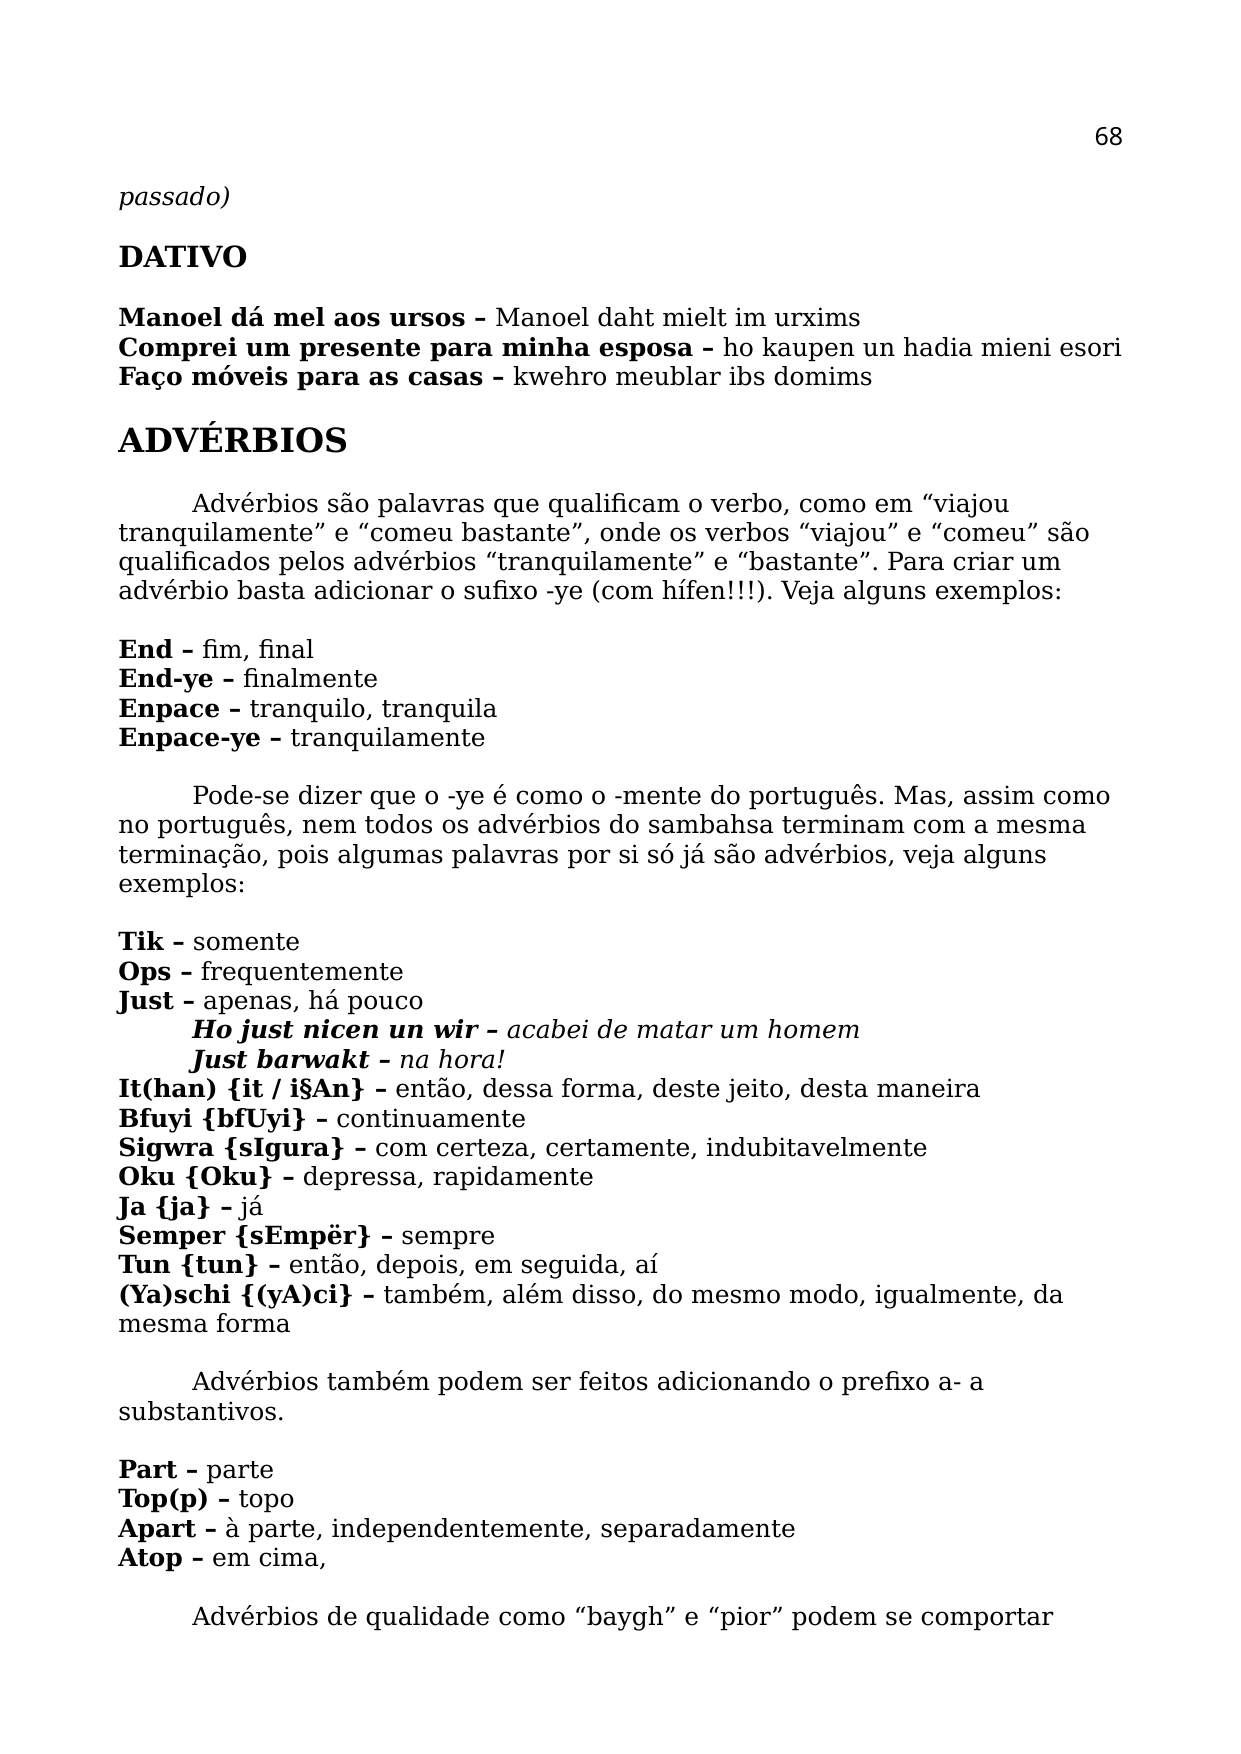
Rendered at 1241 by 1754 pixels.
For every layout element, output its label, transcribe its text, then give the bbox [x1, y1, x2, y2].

text Enpace-ye – tranquilamente [118, 723, 1123, 752]
text Just barwakt – na hora! [118, 1045, 1123, 1074]
text Semper {sEmpër} – sempre [118, 1221, 1123, 1251]
subtitle DATIVO [118, 240, 1123, 274]
text passado) [118, 182, 1123, 211]
text Oku {Oku} – depressa, rapidamente [118, 1162, 1123, 1192]
text Tun {tun} – então, depois, em seguida, aí [118, 1251, 1123, 1280]
text Pode-se dizer que o -ye é como o -mente do português. Mas, assim como no português, nem todos os advérbios do sambahsa terminam com a mesma terminação, pois algumas palavras por si só já são advérbios, veja alguns exemplos: [118, 782, 1123, 898]
text Advérbios também podem ser feitos adicionando o prefixo a- a substantivos. [118, 1368, 1123, 1426]
subtitle ADVÉRBIOS [118, 421, 1123, 460]
text Top(p) – topo [118, 1484, 1123, 1514]
text Advérbios de qualidade como “baygh” e “pior” podem se comportar [118, 1602, 1123, 1631]
text Enpace – tranquilo, tranquila [118, 694, 1123, 723]
text Ops – frequentemente [118, 957, 1123, 986]
text (Ya)schi {(yA)ci} – também, além disso, do mesmo modo, igualmente, da mesma forma [118, 1280, 1123, 1338]
text Apart – à parte, independentemente, separadamente [118, 1514, 1123, 1543]
text Ja {ja} – já [118, 1192, 1123, 1221]
text Sigwra {sIgura} – com certeza, certamente, indubitavelmente [118, 1133, 1123, 1162]
text Ho just nicen un wir – acabei de matar um homem [118, 1016, 1123, 1045]
text End – fim, final [118, 635, 1123, 664]
text Manoel dá mel aos ursos – Manoel daht mielt im urxims Comprei um presente para minha esposa – ho kaupen un hadia mieni esori Faço móveis para as casas – kwehro meublar ibs domims [118, 303, 1123, 392]
text Tik – somente [118, 927, 1123, 957]
text Bfuyi {bfUyi} – continuamente [118, 1104, 1123, 1133]
text Advérbios são palavras que qualificam o verbo, como em “viajou tranquilamente” e “comeu bastante”, onde os verbos “viajou” e “comeu” são qualificados pelos advérbios “tranquilamente” e “bastante”. Para criar um advérbio basta adicionar o sufixo -ye (com hífen!!!). Veja alguns exemplos: [118, 489, 1123, 606]
text Part – parte [118, 1455, 1123, 1484]
text It(han) {it / i§An} – então, dessa forma, deste jeito, desta maneira [118, 1074, 1123, 1104]
text End-ye – finalmente [118, 664, 1123, 694]
text Just – apenas, há pouco [118, 986, 1123, 1016]
text Atop – em cima, [118, 1543, 1123, 1573]
